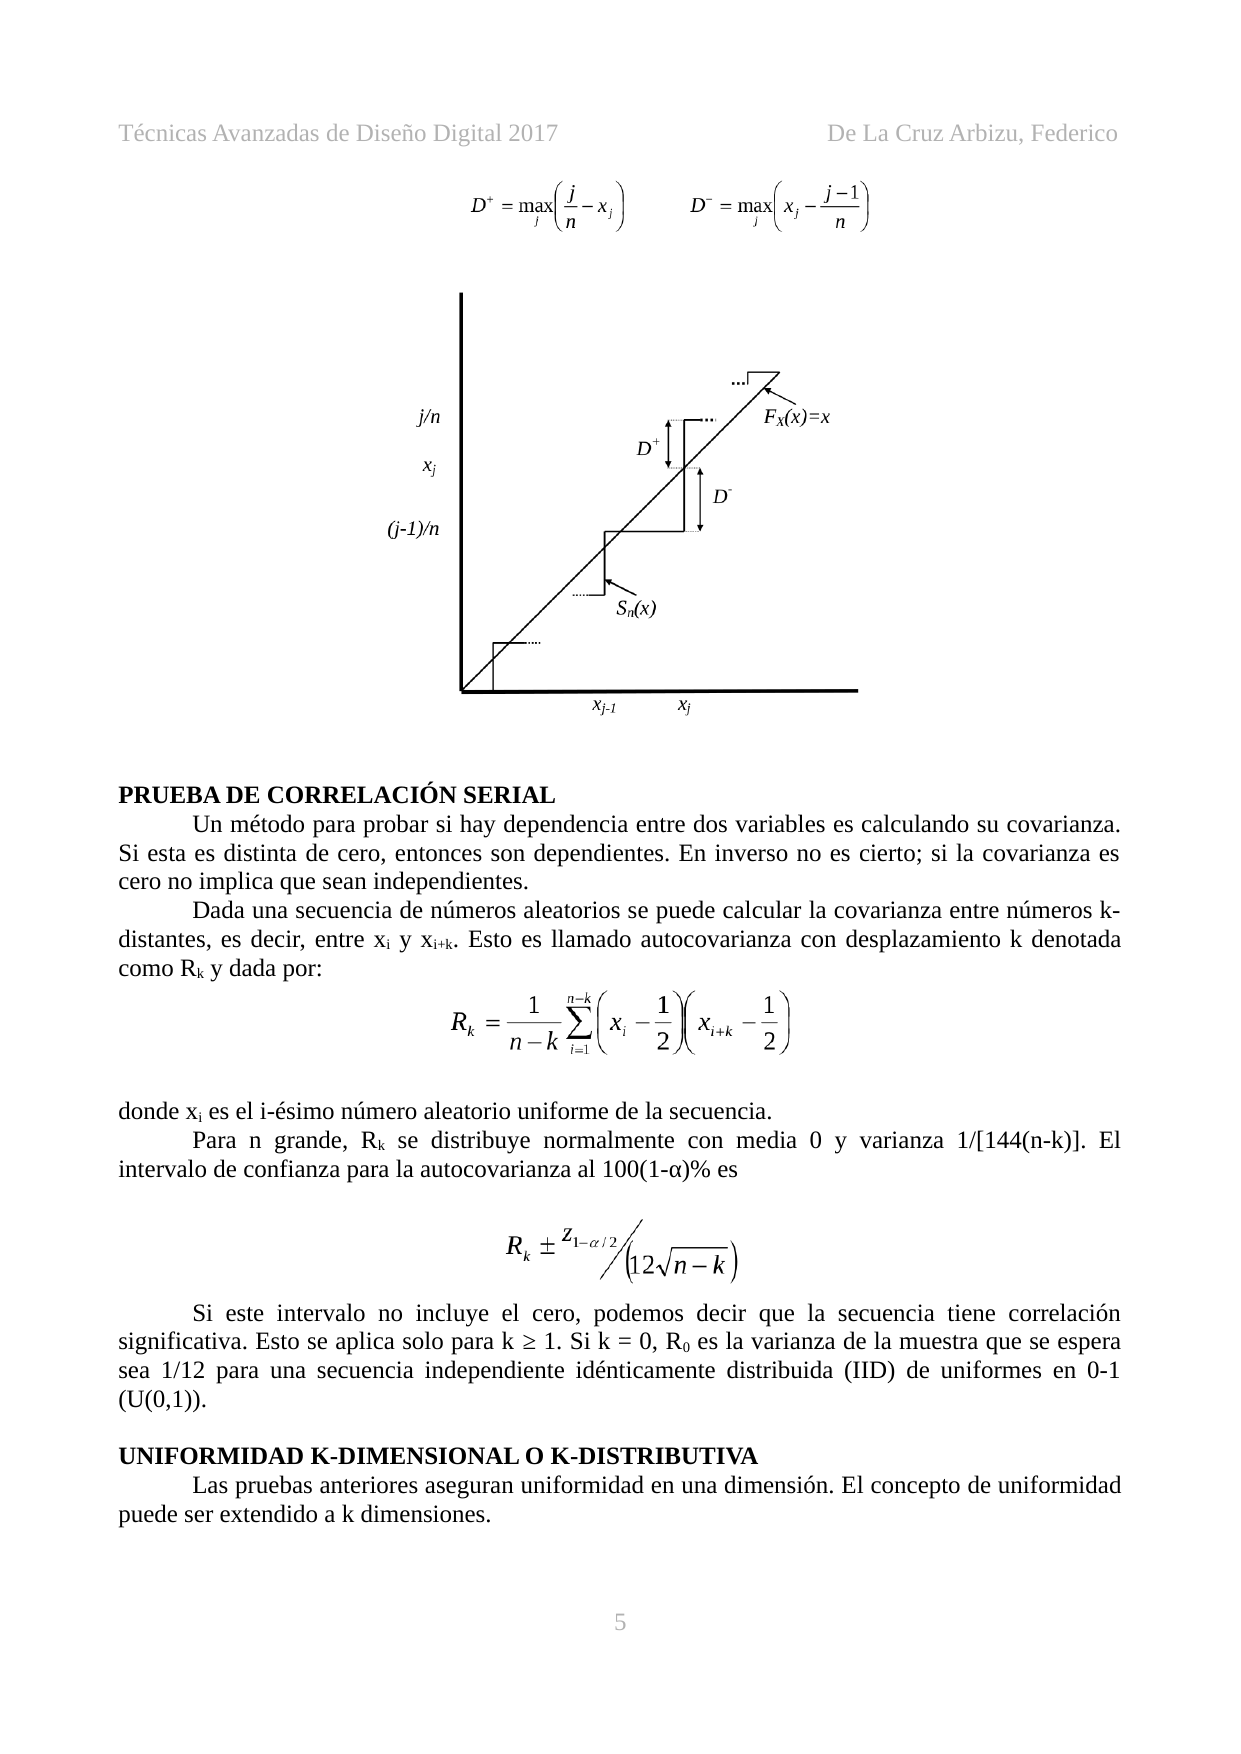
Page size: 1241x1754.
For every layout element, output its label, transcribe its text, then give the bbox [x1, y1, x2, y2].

picture [366, 176, 874, 719]
picture [445, 981, 796, 1065]
picture [500, 1211, 740, 1287]
text UNIFORMIDAD K-DIMENSIONAL O K-DISTRIBUTIVA [118, 1441, 1122, 1470]
text Dada una secuencia de números aleatorios se puede calcular la covarianza entre números k-distantes, es decir, entre xi y xi+k. Esto es llamado autocovarianza con desplazamiento k denotada como Rk y dada por: [118, 895, 1122, 981]
text Para n grande, Rk se distribuye normalmente con media 0 y varianza 1/[144(n-k)]. El intervalo de confianza para la autocovarianza al 100(1-α)% es [118, 1125, 1122, 1183]
text Un método para probar si hay dependencia entre dos variables es calculando su covarianza. Si esta es distinta de cero, entonces son dependientes. En inverso no es cierto; si la covarianza es cero no implica que sean independientes. [118, 809, 1122, 895]
text Las pruebas anteriores aseguran uniformidad en una dimensión. El concepto de uniformidad puede ser extendido a k dimensiones. [118, 1470, 1122, 1528]
text Si este intervalo no incluye el cero, podemos decir que la secuencia tiene correlación significativa. Esto se aplica solo para k ≥ 1. Si k = 0, R0 es la varianza de la muestra que se espera sea 1/12 para una secuencia independiente idénticamente distribuida (IID) de uniformes en 0-1 (U(0,1)). [118, 1298, 1122, 1413]
text PRUEBA DE CORRELACIÓN SERIAL [118, 780, 1122, 809]
text donde xi es el i-ésimo número aleatorio uniforme de la secuencia. [118, 1096, 1122, 1125]
